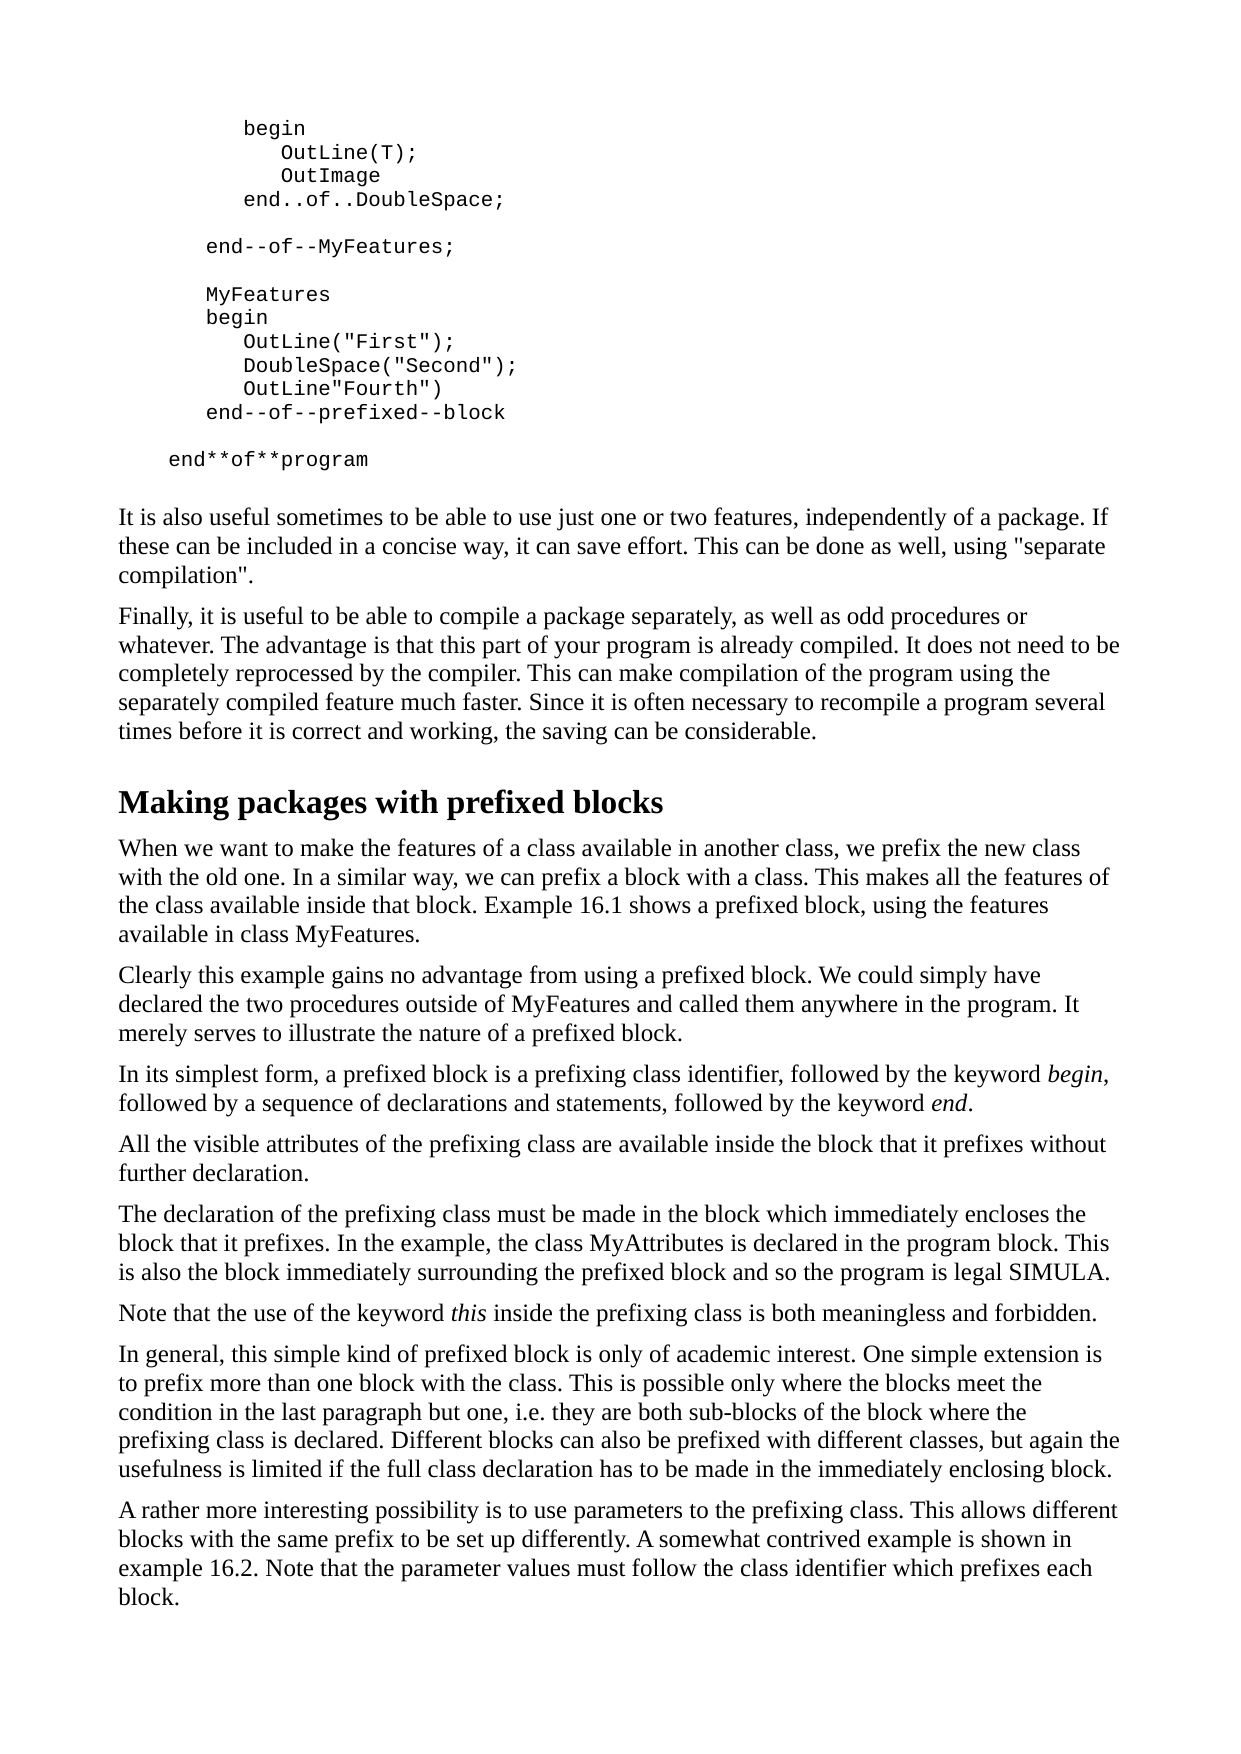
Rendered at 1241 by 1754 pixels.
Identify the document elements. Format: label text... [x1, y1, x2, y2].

text begin [118, 118, 1122, 142]
text When we want to make the features of a class available in another class, we prefix the new class with the old one. In a similar way, we can prefix a block with a class. This makes all the features of the class available inside that block. Example 16.1 shows a prefixed block, using the features available in class MyFeatures. [118, 833, 1122, 948]
text The declaration of the prefixing class must be made in the block which immediately encloses the block that it prefixes. In the example, the class MyAttributes is declared in the program block. This is also the block immediately surrounding the prefixed block and so the program is legal SIMULA. [118, 1199, 1122, 1286]
text In general, this simple kind of prefixed block is only of academic interest. One simple extension is to prefix more than one block with the class. This is possible only where the blocks meet the condition in the last paragraph but one, i.e. they are both sub-blocks of the block where the prefixing class is declared. Different blocks can also be prefixed with different classes, but again the usefulness is limited if the full class declaration has to be made in the immediately enclosing block. [118, 1339, 1122, 1483]
text DoubleSpace("Second"); [118, 354, 1122, 378]
text A rather more interesting possibility is to use parameters to the prefixing class. This allows different blocks with the same prefix to be set up differently. A somewhat contrived example is shown in example 16.2. Note that the parameter values must follow the class identifier which prefixes each block. [118, 1496, 1122, 1611]
text Finally, it is useful to be able to compile a package separately, as well as odd procedures or whatever. The advantage is that this part of your program is already compiled. It does not need to be completely reprocessed by the compiler. This can make compilation of the program using the separately compiled feature much faster. Since it is often necessary to recompile a program several times before it is correct and working, the saving can be considerable. [118, 601, 1122, 745]
text end..of..DoubleSpace; [118, 189, 1122, 213]
text end--of--prefixed--block [118, 402, 1122, 426]
text In its simplest form, a prefixed block is a prefixing class identifier, followed by the keyword begin, followed by a sequence of declarations and statements, followed by the keyword end. [118, 1059, 1122, 1117]
text OutLine"Fourth") [118, 378, 1122, 402]
text All the visible attributes of the prefixing class are available inside the block that it prefixes without further declaration. [118, 1129, 1122, 1187]
text OutLine("First"); [118, 331, 1122, 354]
text end**of**program [118, 449, 1122, 473]
text OutLine(T); [118, 142, 1122, 165]
text begin [118, 307, 1122, 331]
text It is also useful sometimes to be able to use just one or two features, independently of a package. If these can be included in a concise way, it can save effort. This can be done as well, using "separate compilation". [118, 502, 1122, 588]
subtitle Making packages with prefixed blocks [118, 782, 1122, 821]
text MyFeatures [118, 284, 1122, 307]
text end--of--MyFeatures; [118, 236, 1122, 260]
text Clearly this example gains no advantage from using a prefixed block. We could simply have declared the two procedures outside of MyFeatures and called them anywhere in the program. It merely serves to illustrate the nature of a prefixed block. [118, 961, 1122, 1047]
text Note that the use of the keyword this inside the prefixing class is both meaningless and forbidden. [118, 1298, 1122, 1327]
text OutImage [118, 165, 1122, 189]
